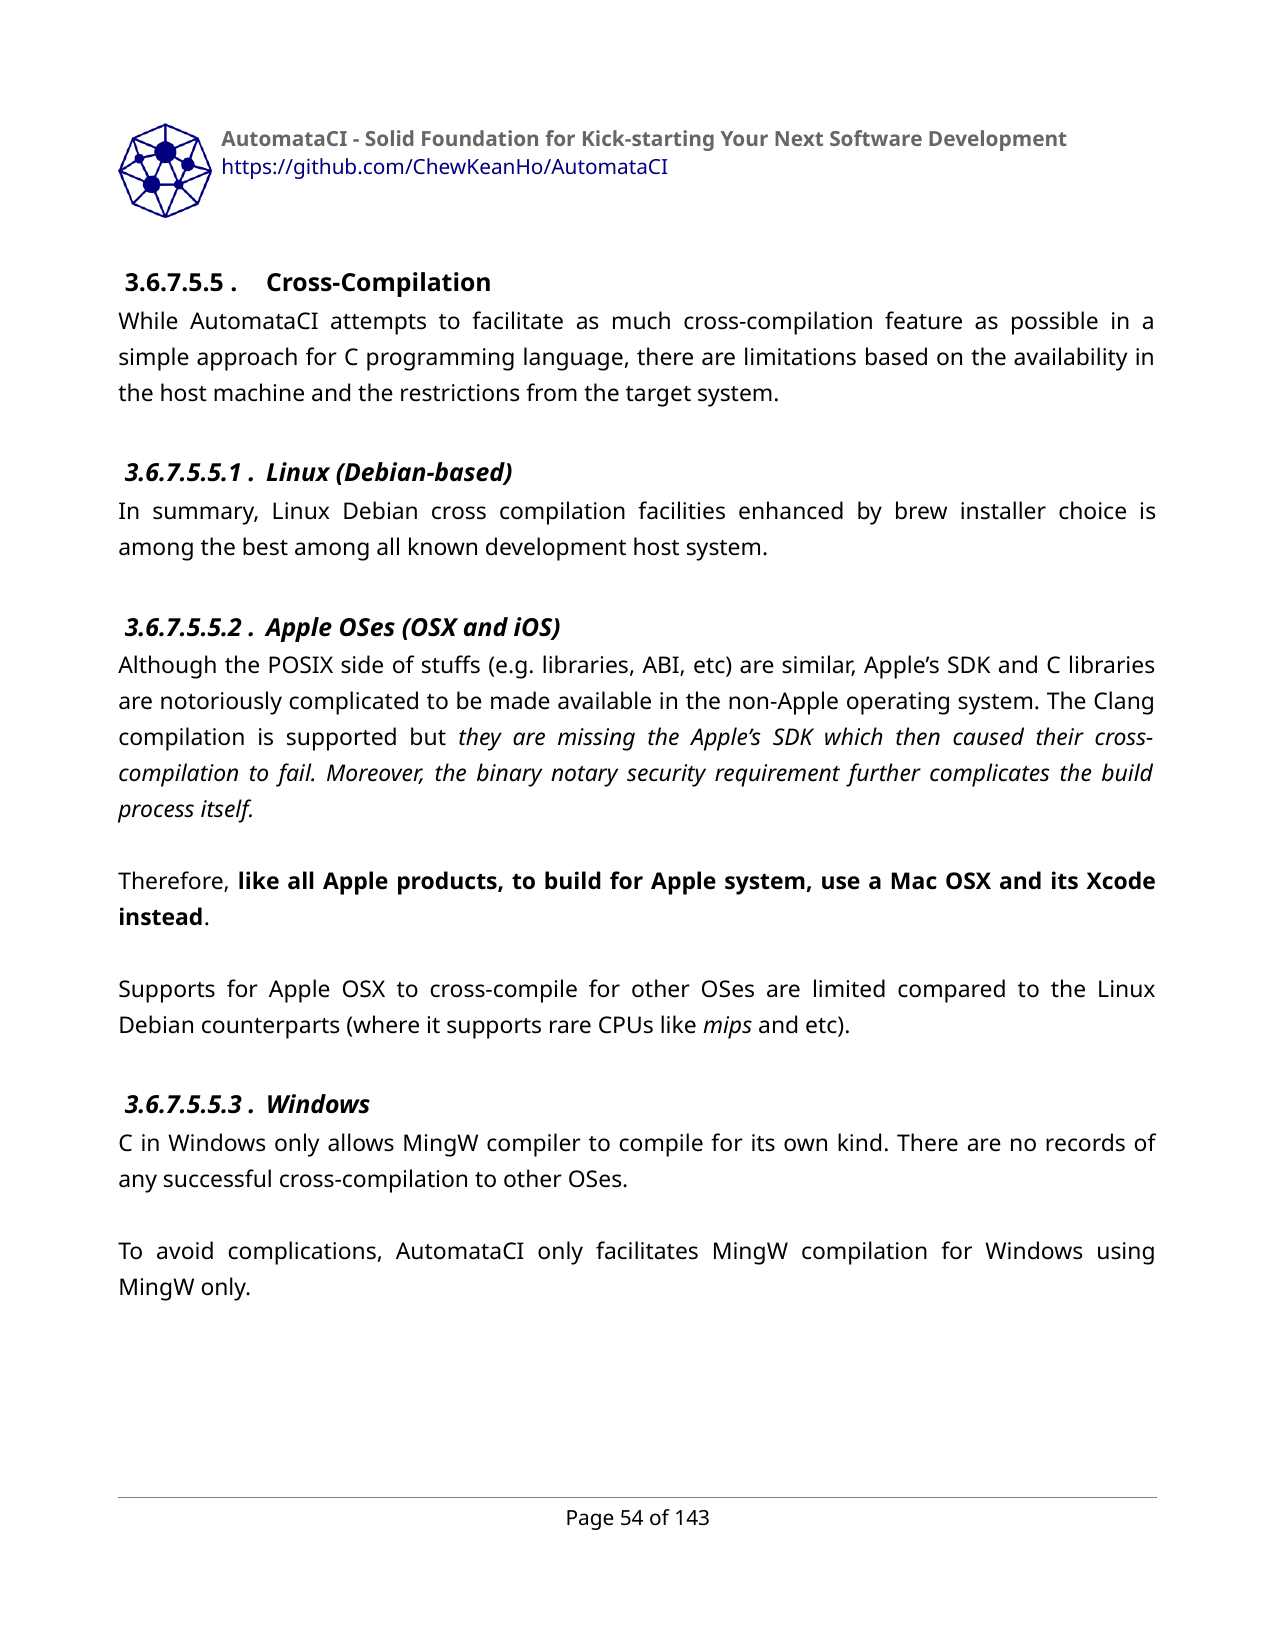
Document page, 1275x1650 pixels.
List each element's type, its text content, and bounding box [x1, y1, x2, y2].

text C in Windows only allows MingW compiler to compile for its own kind. There are no records of any successful cross-compilation to other OSes. [118, 1127, 1157, 1194]
picture [118, 123, 212, 218]
text Although the POSIX side of stuffs (e.g. libraries, ABI, etc) are similar, Apple’s SDK and C libraries are notoriously complicated to be made available in the non-Apple operating system. The Clang compilation is supported but they are missing the Apple’s SDK which then caused their cross-compilation to fail. Moreover, the binary notary security requirement further complicates the build process itself. [118, 649, 1157, 824]
text To avoid complications, AutomataCI only facilitates MingW compilation for Windows using MingW only. [118, 1235, 1157, 1302]
text In summary, Linux Debian cross compilation facilities enhanced by brew installer choice is among the best among all known development host system. [118, 495, 1157, 562]
subtitle Apple OSes (OSX and iOS) [118, 609, 1157, 643]
subtitle Cross-Compilation [118, 265, 1157, 299]
text Therefore, like all Apple products, to build for Apple system, use a Mac OSX and its Xcode instead. [118, 865, 1157, 932]
subtitle Linux (Debian-based) [118, 455, 1157, 489]
text While AutomataCI attempts to facilitate as much cross-compilation feature as possible in a simple approach for C programming language, there are limitations based on the availability in the host machine and the restrictions from the target system. [118, 305, 1157, 408]
subtitle Windows [118, 1087, 1157, 1121]
text Supports for Apple OSX to cross-compile for other OSes are limited compared to the Linux Debian counterparts (where it supports rare CPUs like mips and etc). [118, 973, 1157, 1040]
